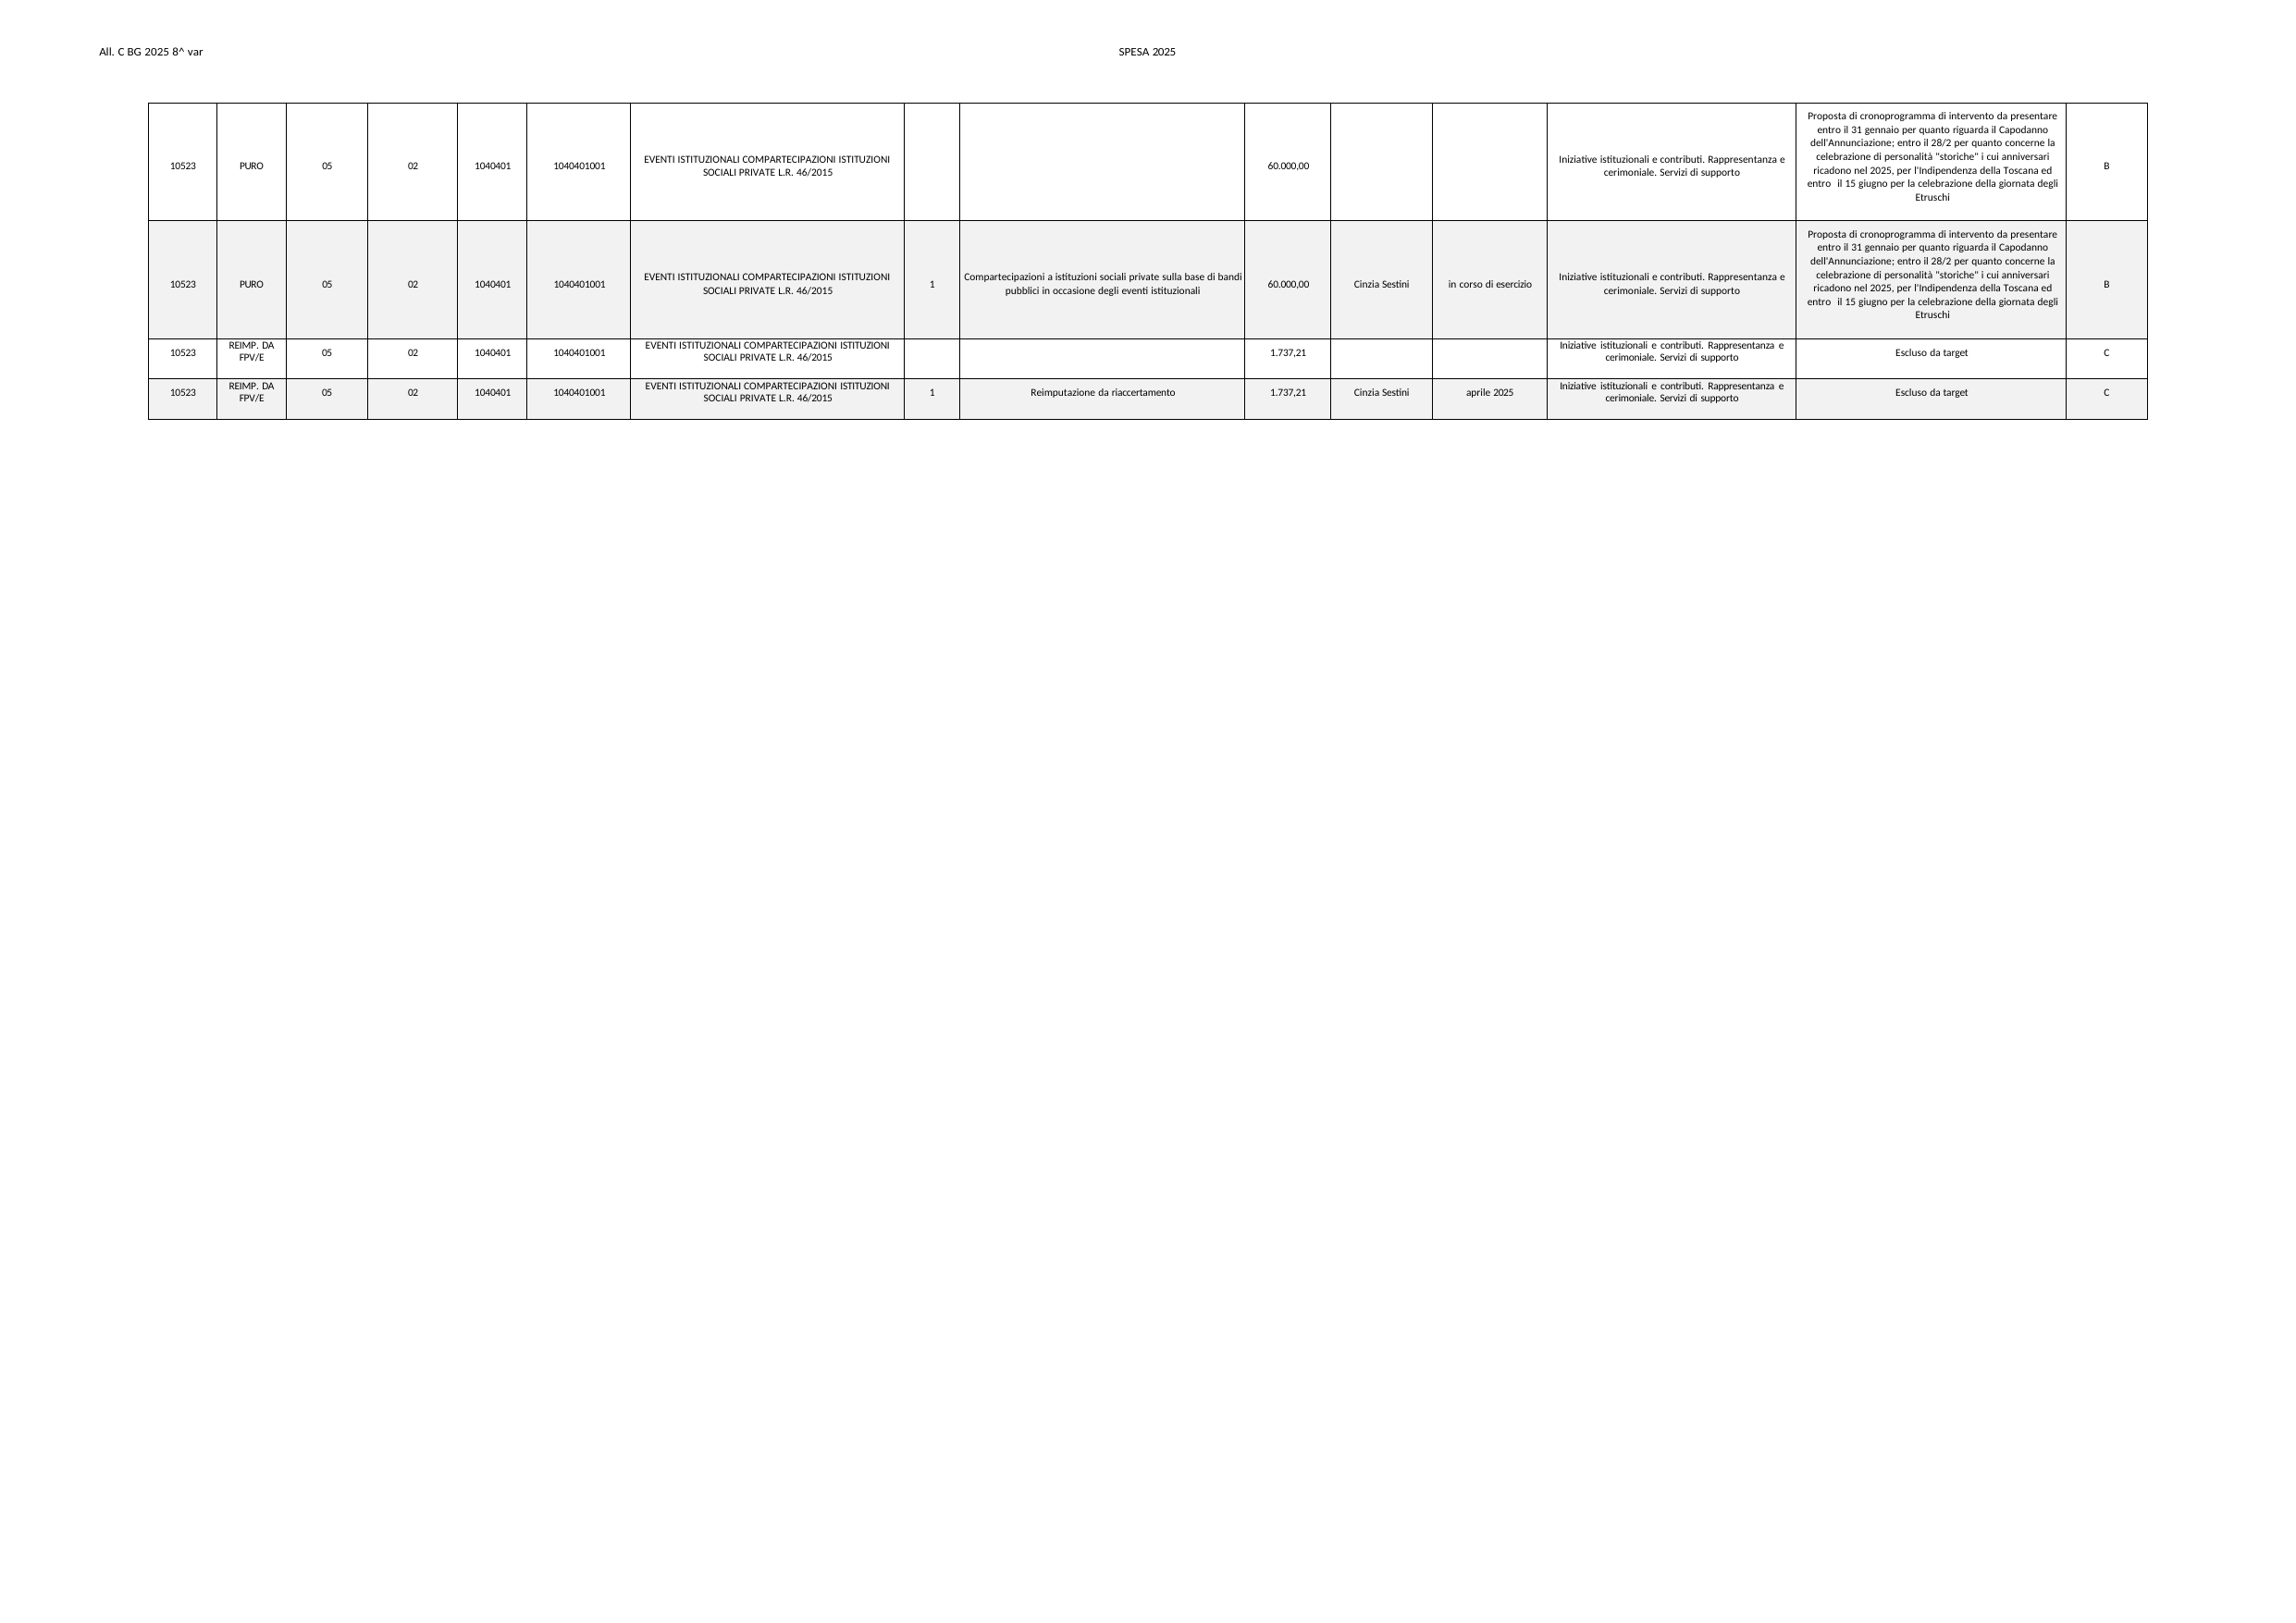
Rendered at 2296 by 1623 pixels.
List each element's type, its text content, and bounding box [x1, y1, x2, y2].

table_cell EVENTI ISTITUZIONALI COMPARTECIPAZIONI ISTITUZIONI SOCIALI PRIVATE L.R. 46/2015 [631, 104, 904, 220]
table_cell Iniziative istituzionali e contributi. Rappresentanza e cerimoniale. Servizi di supporto [1548, 379, 1796, 419]
table_cell [905, 104, 959, 220]
table_cell 1040401 [458, 339, 526, 378]
table_cell [960, 339, 1244, 378]
table_cell 10523 [149, 339, 216, 378]
table_cell 1.737,21 [1245, 379, 1330, 419]
table_cell 1040401001 [527, 221, 630, 338]
table_cell Iniziative istituzionali e contributi. Rappresentanza e cerimoniale. Servizi di supporto [1548, 339, 1796, 378]
table_cell 10523 [149, 221, 216, 338]
table_cell B [2067, 104, 2147, 220]
table_cell 02 [368, 379, 457, 419]
table_cell in corso di esercizio [1433, 221, 1547, 338]
table_cell 1 [905, 379, 959, 419]
table_cell Proposta di cronoprogramma di intervento da presentare entro il 31 gennaio per quanto riguarda il Capodanno dell'Annunciazione; entro il 28/2 per quanto concerne la celebrazione di personalità "storiche" i cui anniversari ricadono nel 2025, per l'Indipendenza della Toscana ed entro il 15 giugno per la celebrazione della giornata degli Etruschi [1796, 104, 2066, 220]
table_cell EVENTI ISTITUZIONALI COMPARTECIPAZIONI ISTITUZIONI SOCIALI PRIVATE L.R. 46/2015 [631, 221, 904, 338]
table_cell Reimputazione da riaccertamento [960, 379, 1244, 419]
table_cell REIMP. DA FPV/E [217, 339, 286, 378]
table_cell 1.737,21 [1245, 339, 1330, 378]
table_cell Escluso da target [1796, 339, 2066, 378]
table_cell Iniziative istituzionali e contributi. Rappresentanza e cerimoniale. Servizi di supporto [1548, 104, 1796, 220]
table_cell aprile 2025 [1433, 379, 1547, 419]
table_cell 02 [368, 221, 457, 338]
table_cell 05 [287, 104, 367, 220]
table_cell 1040401001 [527, 379, 630, 419]
table_cell EVENTI ISTITUZIONALI COMPARTECIPAZIONI ISTITUZIONI SOCIALI PRIVATE L.R. 46/2015 [631, 379, 904, 419]
table_cell EVENTI ISTITUZIONALI COMPARTECIPAZIONI ISTITUZIONI SOCIALI PRIVATE L.R. 46/2015 [631, 339, 904, 378]
table_cell 60.000,00 [1245, 221, 1330, 338]
table_cell 05 [287, 221, 367, 338]
table_cell 1 [905, 221, 959, 338]
table_cell REIMP. DA FPV/E [217, 379, 286, 419]
table_cell 10523 [149, 379, 216, 419]
table_cell PURO [217, 104, 286, 220]
table_cell Cinzia Sestini [1331, 221, 1432, 338]
table_cell 1040401 [458, 104, 526, 220]
table_cell Escluso da target [1796, 379, 2066, 419]
table_cell Iniziative istituzionali e contributi. Rappresentanza e cerimoniale. Servizi di supporto [1548, 221, 1796, 338]
table_cell 1040401001 [527, 339, 630, 378]
table_cell [1433, 104, 1547, 220]
table_cell [1331, 104, 1432, 220]
table_cell C [2067, 339, 2147, 378]
table_cell Compartecipazioni a istituzioni sociali private sulla base di bandi pubblici in occasione degli eventi istituzionali [960, 221, 1244, 338]
table_cell Cinzia Sestini [1331, 379, 1432, 419]
table_cell 1040401001 [527, 104, 630, 220]
table_cell B [2067, 221, 2147, 338]
table_cell 02 [368, 339, 457, 378]
table_cell [1331, 339, 1432, 378]
table_cell 1040401 [458, 221, 526, 338]
table_cell C [2067, 379, 2147, 419]
table_cell [1433, 339, 1547, 378]
table_cell 05 [287, 379, 367, 419]
table_cell 02 [368, 104, 457, 220]
table_cell [905, 339, 959, 378]
table_cell PURO [217, 221, 286, 338]
table_cell 10523 [149, 104, 216, 220]
table_cell 05 [287, 339, 367, 378]
table_cell [960, 104, 1244, 220]
table_cell 1040401 [458, 379, 526, 419]
table_cell Proposta di cronoprogramma di intervento da presentare entro il 31 gennaio per quanto riguarda il Capodanno dell'Annunciazione; entro il 28/2 per quanto concerne la celebrazione di personalità "storiche" i cui anniversari ricadono nel 2025, per l'Indipendenza della Toscana ed entro il 15 giugno per la celebrazione della giornata degli Etruschi [1796, 221, 2066, 338]
table_cell 60.000,00 [1245, 104, 1330, 220]
